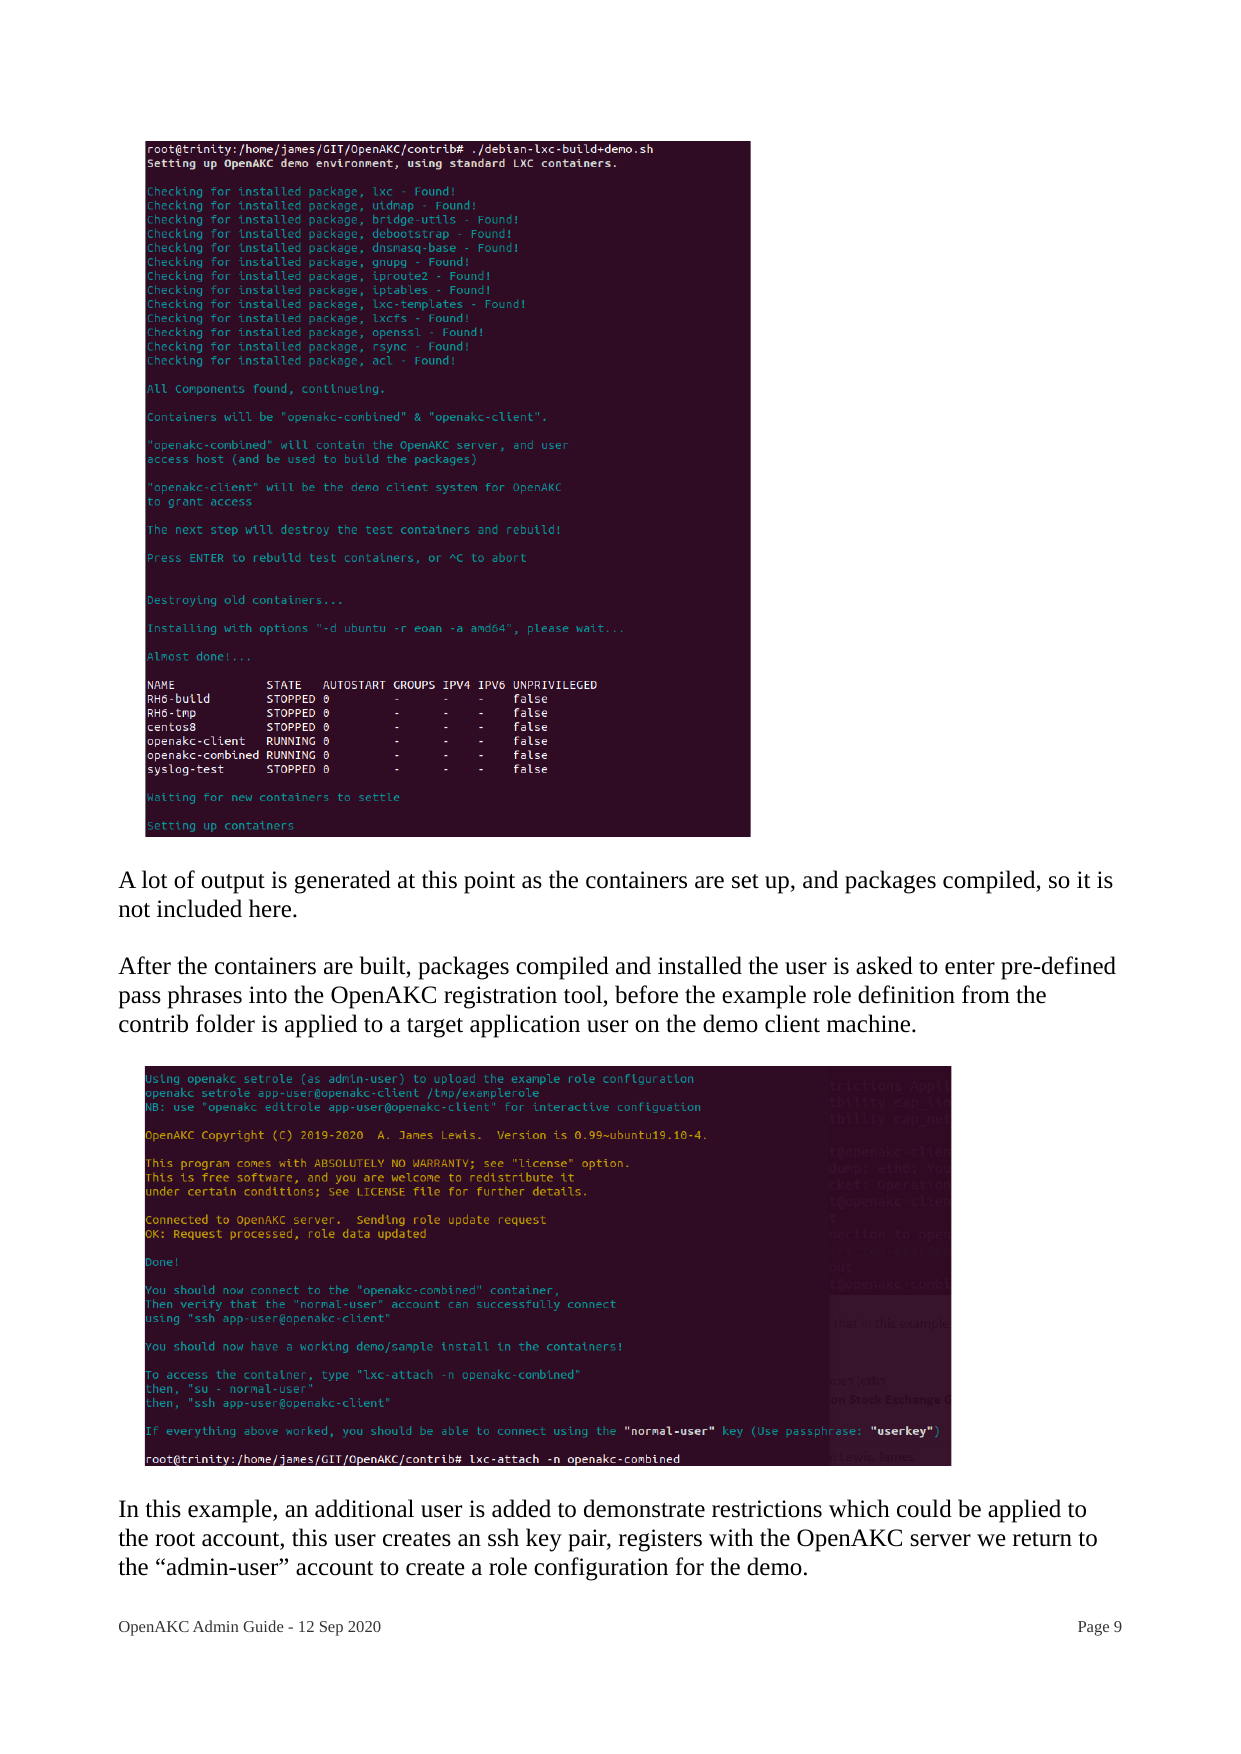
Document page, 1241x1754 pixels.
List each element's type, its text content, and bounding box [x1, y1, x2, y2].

text A lot of output is generated at this point as the containers are set up, and packages compiled, so it is not included here. [118, 865, 1122, 922]
picture [145, 141, 751, 837]
text After the containers are built, packages compiled and installed the user is asked to enter pre-defined pass phrases into the OpenAKC registration tool, before the example role definition from the contrib folder is applied to a target application user on the demo client machine. [118, 951, 1122, 1037]
text In this example, an additional user is added to demonstrate restrictions which could be applied to the root account, this user creates an ssh key pair, registers with the OpenAKC server we return to the “admin-user” account to create a role configuration for the demo. [118, 1494, 1122, 1580]
picture [144, 1066, 952, 1466]
